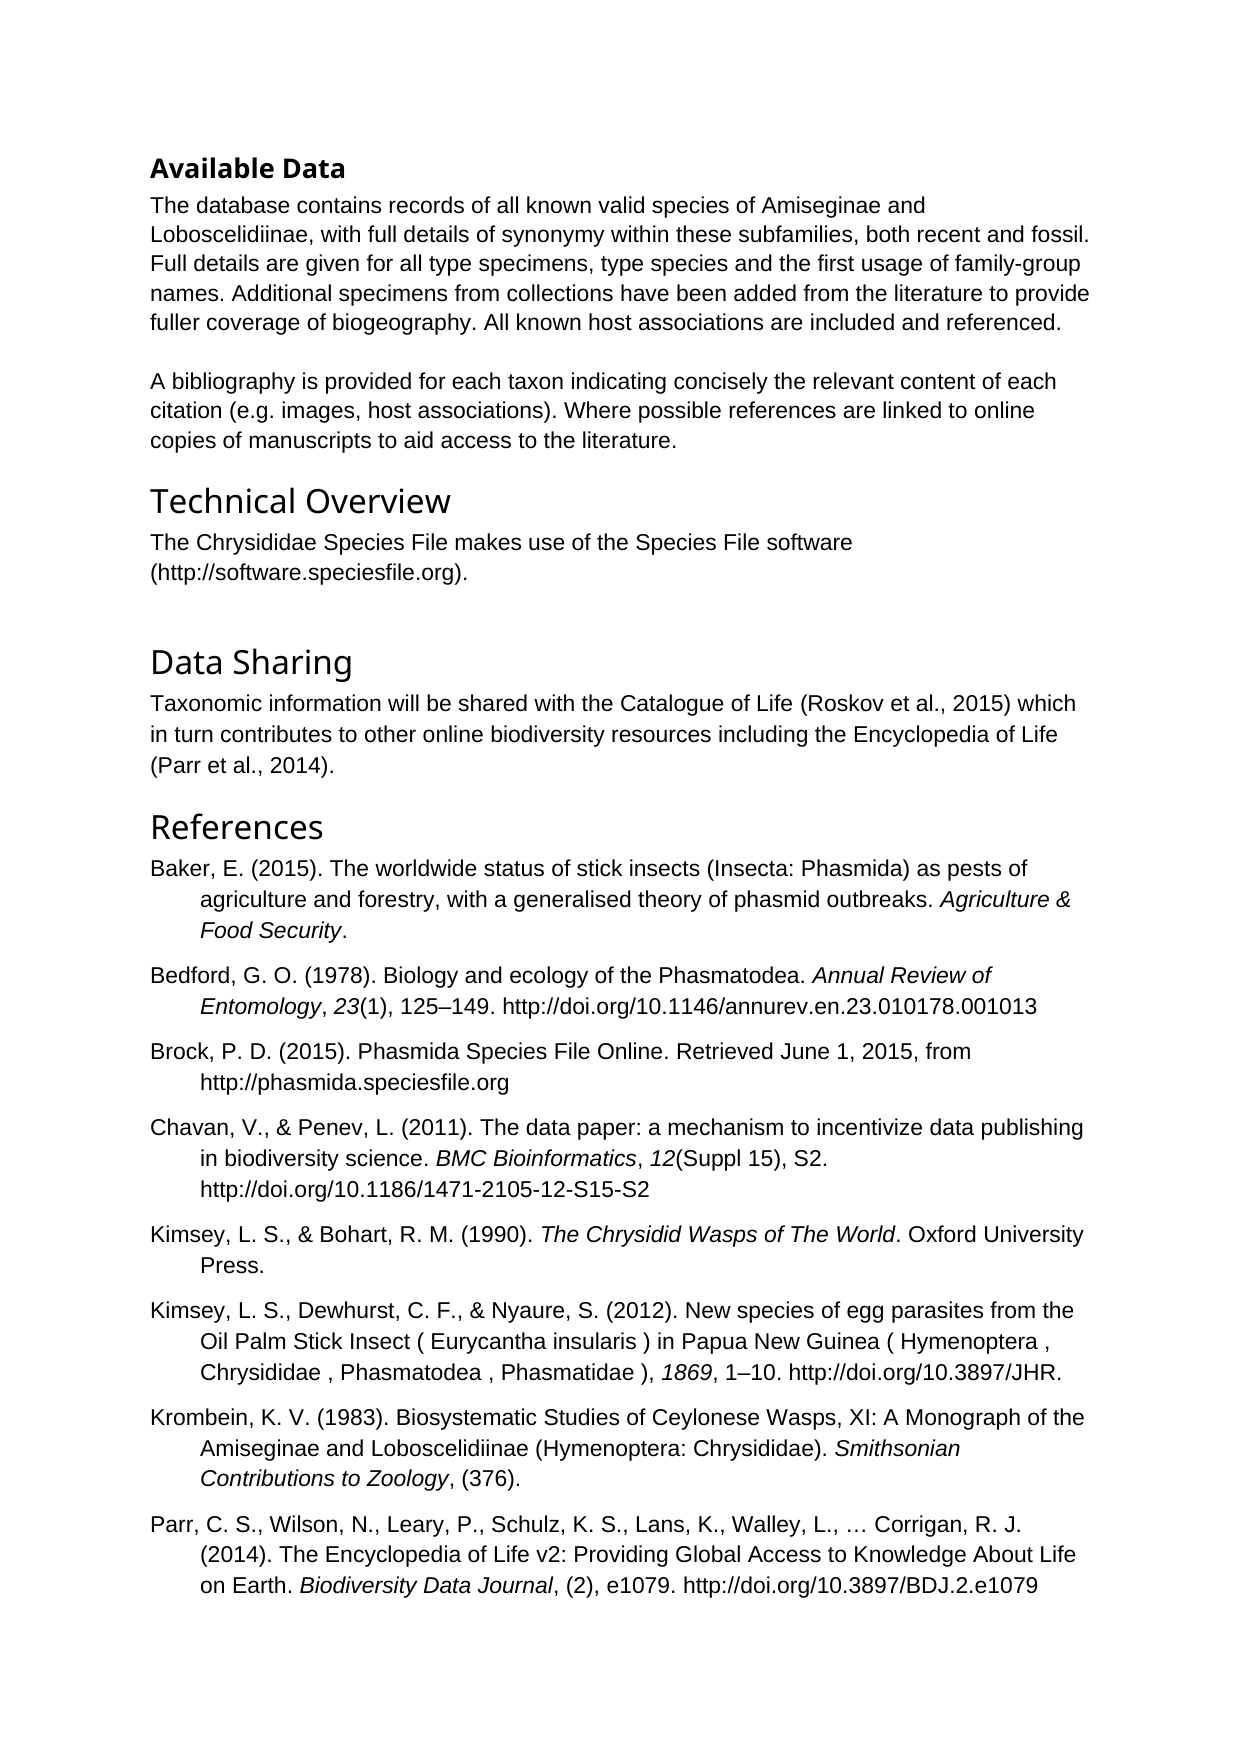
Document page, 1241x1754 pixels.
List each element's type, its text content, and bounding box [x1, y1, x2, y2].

text Chavan, V., & Penev, L. (2011). The data paper: a mechanism to incentivize data publishing in biodiversity science. BMC Bioinformatics, 12(Suppl 15), S2. http://doi.org/10.1186/1471-2105-12-S15-S2 [150, 1115, 1091, 1202]
text A bibliography is provided for each taxon indicating concisely the relevant content of each citation (e.g. images, host associations). Where possible references are linked to online copies of manuscripts to aid access to the literature. [150, 369, 1091, 453]
subtitle References [150, 804, 1091, 849]
text Kimsey, L. S., Dewhurst, C. F., & Nyaure, S. (2012). New species of egg parasites from the Oil Palm Stick Insect ( Eurycantha insularis ) in Papua New Guinea ( Hymenoptera , Chrysididae , Phasmatodea , Phasmatidae ), 1869, 1–10. http://doi.org/10.3897/JHR. [150, 1298, 1091, 1385]
subtitle Available Data [150, 150, 1091, 187]
text Baker, E. (2015). The worldwide status of stick insects (Insecta: Phasmida) as pests of agriculture and forestry, with a generalised theory of phasmid outbreaks. Agriculture & Food Security. [150, 856, 1091, 943]
text Brock, P. D. (2015). Phasmida Species File Online. Retrieved June 1, 2015, from http://phasmida.speciesfile.org [150, 1039, 1091, 1095]
text Taxonomic information will be shared with the Catalogue of Life (Roskov et al., 2015)⁠ which in turn contributes to other online biodiversity resources including the Encyclopedia of Life (Parr et al., 2014)⁠. [150, 691, 1091, 778]
subtitle Technical Overview [150, 478, 1091, 523]
text The Chrysididae Species File makes use of the Species File software (http://software.speciesfile.org). [150, 530, 1091, 585]
text Parr, C. S., Wilson, N., Leary, P., Schulz, K. S., Lans, K., Walley, L., … Corrigan, R. J. (2014). The Encyclopedia of Life v2: Providing Global Access to Knowledge About Life on Earth. Biodiversity Data Journal, (2), e1079. http://doi.org/10.3897/BDJ.2.e1079 [150, 1511, 1091, 1598]
subtitle Data Sharing [150, 639, 1091, 684]
text The database contains records of all known valid species of Amiseginae and Loboscelidiinae, with full details of synonymy within these subfamilies, both recent and fossil. Full details are given for all type specimens, type species and the first usage of family-group names. Additional specimens from collections have been added from the literature to provide fuller coverage of biogeography. All known host associations are included and referenced. [150, 192, 1091, 336]
text Krombein, K. V. (1983). Biosystematic Studies of Ceylonese Wasps, XI: A Monograph of the Amiseginae and Loboscelidiinae (Hymenoptera: Chrysididae). Smithsonian Contributions to Zoology, (376). [150, 1404, 1091, 1492]
text Kimsey, L. S., & Bohart, R. M. (1990). The Chrysidid Wasps of The World. Oxford University Press. [150, 1222, 1091, 1278]
text Bedford, G. O. (1978). Biology and ecology of the Phasmatodea. Annual Review of Entomology, 23(1), 125–149. http://doi.org/10.1146/annurev.en.23.010178.001013 [150, 963, 1091, 1019]
